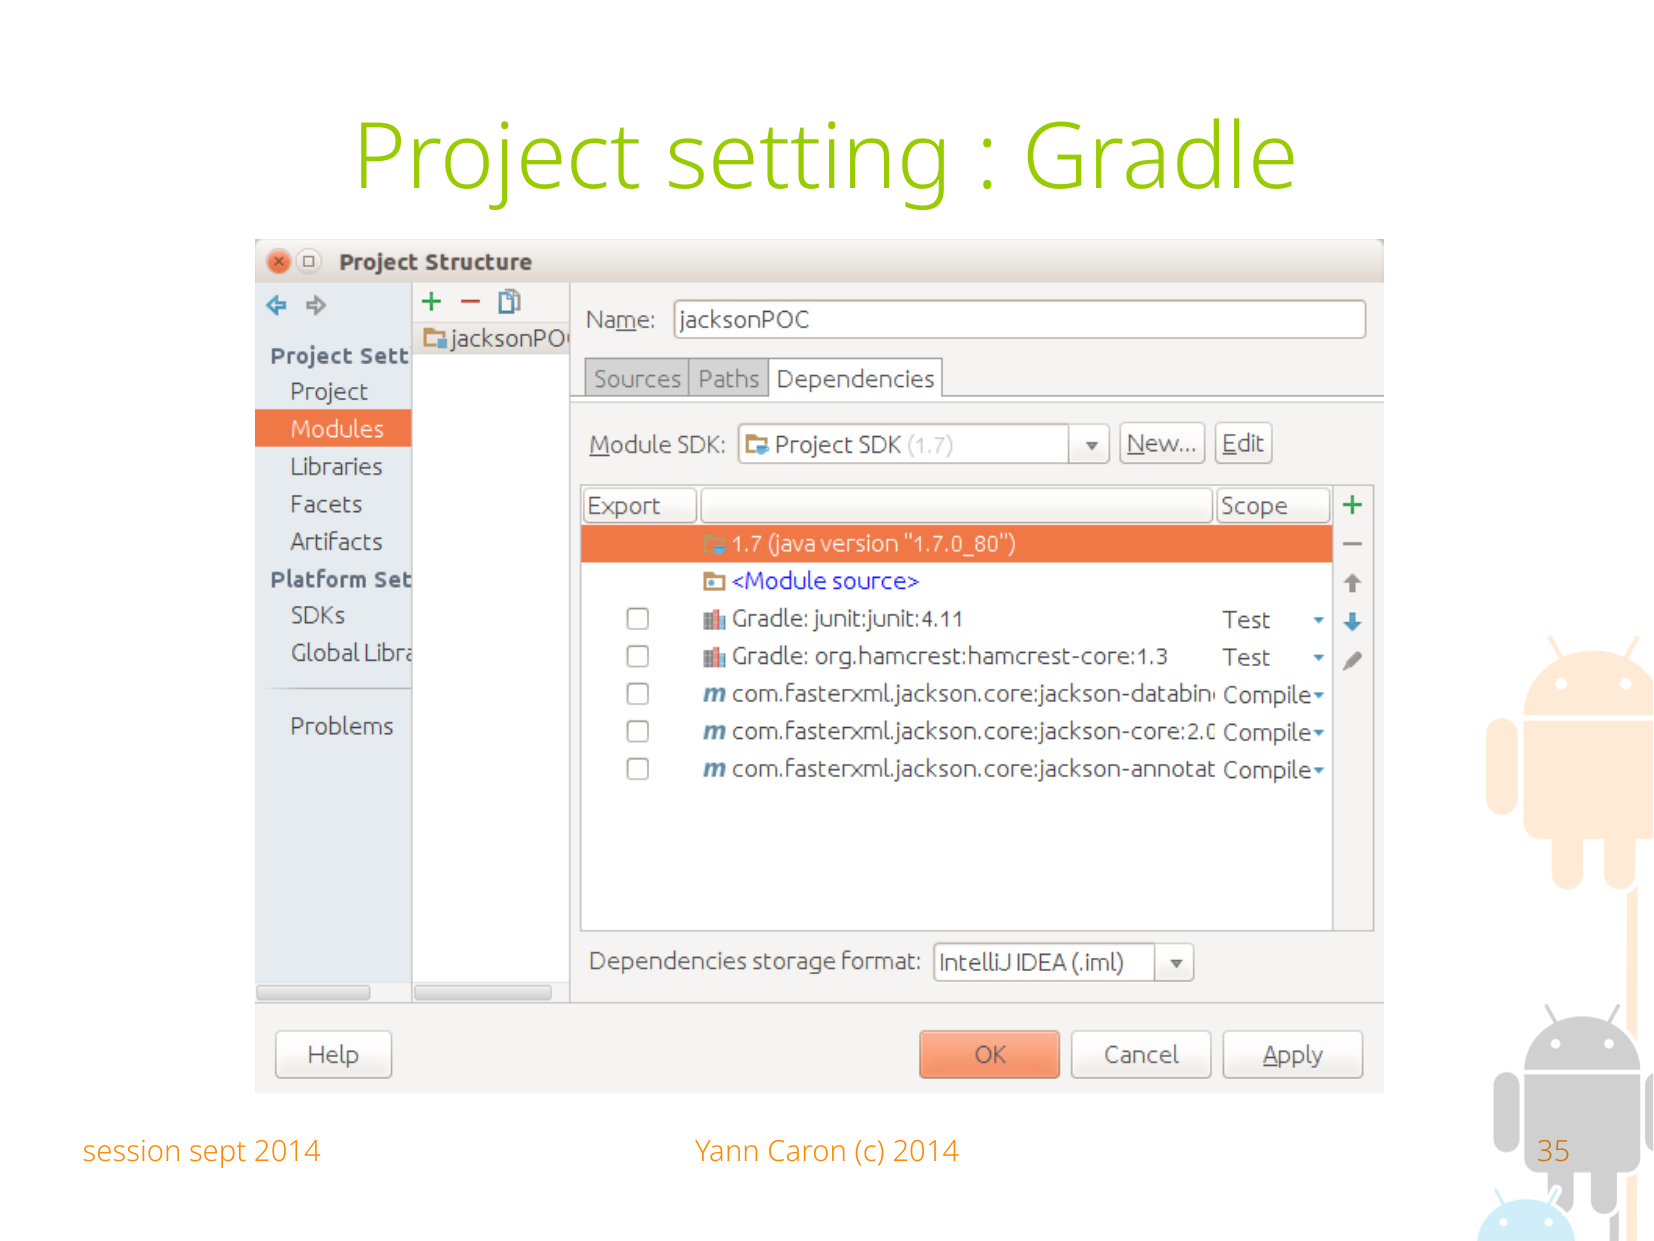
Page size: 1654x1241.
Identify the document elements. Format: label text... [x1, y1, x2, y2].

title Project setting : Gradle [82, 49, 1571, 257]
picture [240, 239, 1654, 1241]
